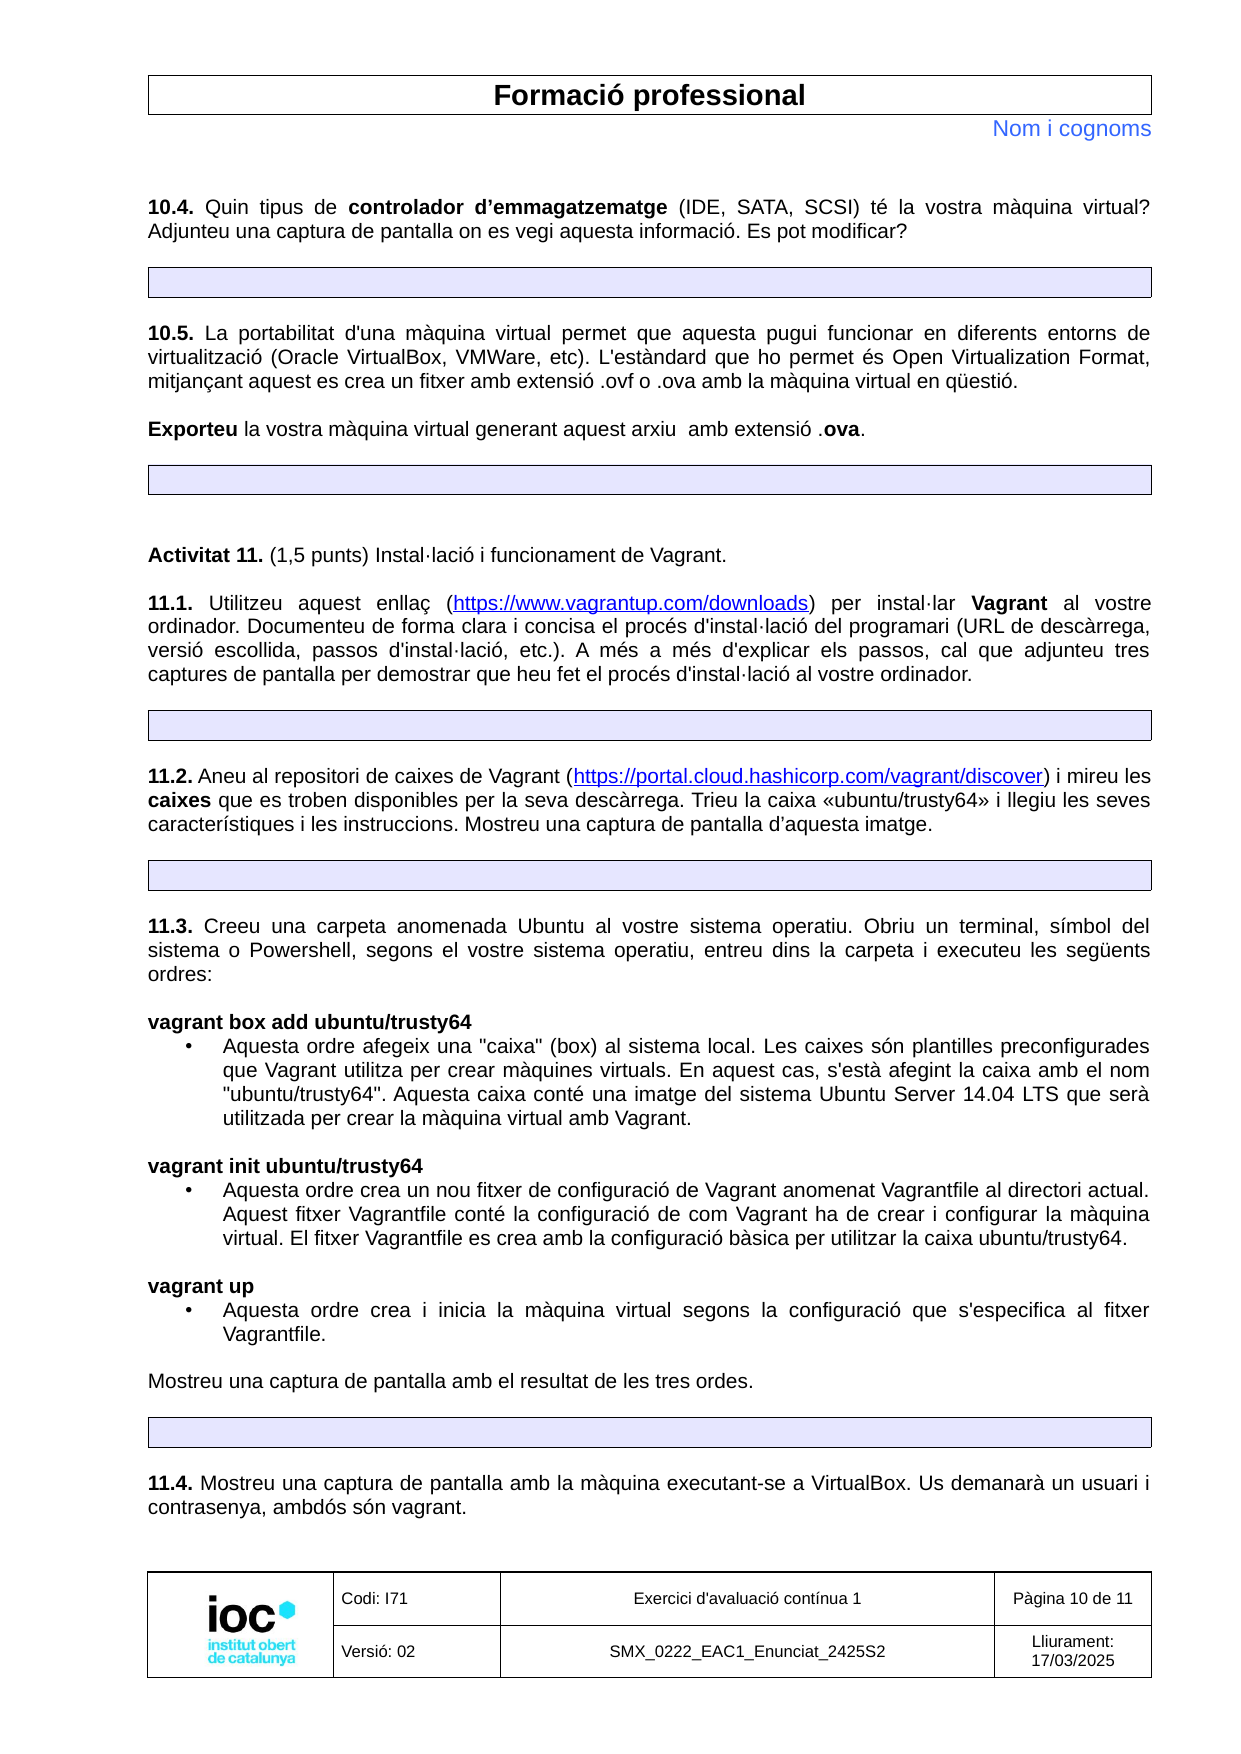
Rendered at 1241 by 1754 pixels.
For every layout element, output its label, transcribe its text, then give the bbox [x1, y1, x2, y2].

list Aquesta ordre afegeix una "caixa" (box) al sistema local. Les caixes són plantilles preconfigurades que Vagrant utilitza per crear màquines virtuals. En aquest cas, s'està afegint la caixa amb el nom "ubuntu/trusty64". Aquesta caixa conté una imatge del sistema Ubuntu Server 14.04 LTS que serà utilitzada per crear la màquina virtual amb Vagrant. [185, 1034, 1151, 1129]
text 11.2. Aneu al repositori de caixes de Vagrant (https://portal.cloud.hashicorp.com/vagrant/discover) i mireu les caixes que es troben disponibles per la seva descàrrega. Trieu la caixa «ubuntu/trusty64» i llegiu les seves característiques i les instruccions. Mostreu una captura de pantalla d’aquesta imatge. [148, 764, 1151, 836]
list Aquesta ordre crea un nou fitxer de configuració de Vagrant anomenat Vagrantfile al directori actual. Aquest fitxer Vagrantfile conté la configuració de com Vagrant ha de crear i configurar la màquina virtual. El fitxer Vagrantfile es crea amb la configuració bàsica per utilitzar la caixa ubuntu/trusty64. [185, 1177, 1151, 1249]
text vagrant box add ubuntu/trusty64 [148, 1010, 1151, 1034]
picture [195, 1581, 309, 1677]
list Aquesta ordre crea i inicia la màquina virtual segons la configuració que s'especifica al fitxer Vagrantfile. [185, 1297, 1151, 1345]
text vagrant init ubuntu/trusty64 [148, 1153, 1151, 1177]
text Mostreu una captura de pantalla amb el resultat de les tres ordes. [148, 1369, 1151, 1393]
text 11.4. Mostreu una captura de pantalla amb la màquina executant-se a VirtualBox. Us demanarà un usuari i contrasenya, ambdós són vagrant. [148, 1471, 1151, 1519]
text Activitat 11. (1,5 punts) Instal·lació i funcionament de Vagrant. [148, 542, 1151, 566]
text vagrant up [148, 1273, 1151, 1297]
text 11.3. Creeu una carpeta anomenada Ubuntu al vostre sistema operatiu. Obriu un terminal, símbol del sistema o Powershell, segons el vostre sistema operatiu, entreu dins la carpeta i executeu les següents ordres: [148, 914, 1151, 986]
text Exporteu la vostra màquina virtual generant aquest arxiu amb extensió .ova. [148, 417, 1151, 441]
text 10.4. Quin tipus de controlador d’emmagatzematge (IDE, SATA, SCSI) té la vostra màquina virtual? Adjunteu una captura de pantalla on es vegi aquesta informació. Es pot modificar? [148, 195, 1151, 243]
text 10.5. La portabilitat d'una màquina virtual permet que aquesta pugui funcionar en diferents entorns de virtualització (Oracle VirtualBox, VMWare, etc). L'estàndard que ho permet és Open Virtualization Format, mitjançant aquest es crea un fitxer amb extensió .ovf o .ova amb la màquina virtual en qüestió. [148, 321, 1151, 393]
text 11.1. Utilitzeu aquest enllaç (https://www.vagrantup.com/downloads) per instal·lar Vagrant al vostre ordinador. Documenteu de forma clara i concisa el procés d'instal·lació del programari (URL de descàrrega, versió escollida, passos d'instal·lació, etc.). A més a més d'explicar els passos, cal que adjunteu tres captures de pantalla per demostrar que heu fet el procés d'instal·lació al vostre ordinador. [148, 590, 1151, 686]
